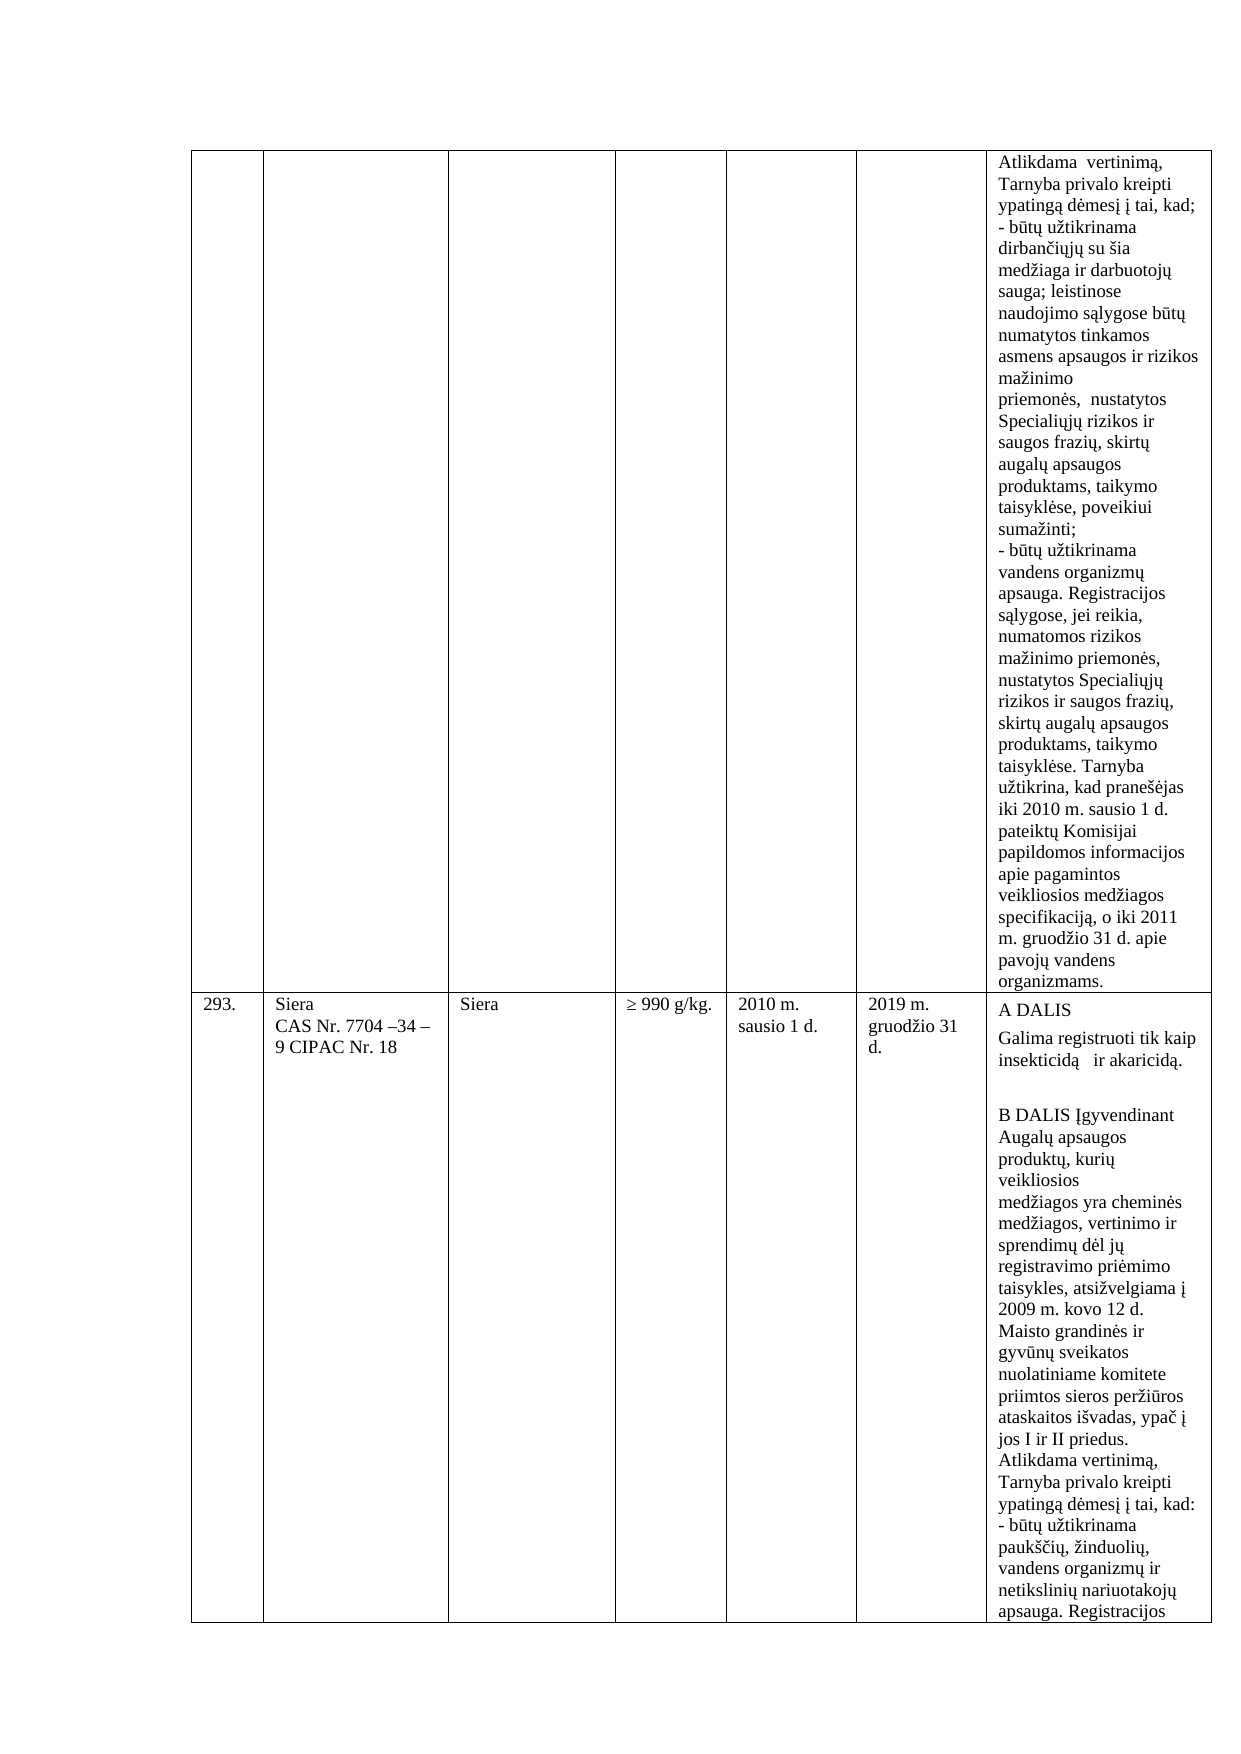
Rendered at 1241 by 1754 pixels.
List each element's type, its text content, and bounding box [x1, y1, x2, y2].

table_cell [449, 151, 615, 992]
table_cell [187, 150, 191, 992]
table_cell ≥ 990 g/kg. [616, 993, 726, 1622]
table_cell [857, 151, 986, 992]
table_cell [192, 151, 263, 992]
table_cell 293. [192, 993, 263, 1622]
table_cell A DALIS Galima registruoti tik kaip insekticidą ir akaricidą. B DALIS Įgyvendinant Augalų apsaugos produktų, kurių veikliosios medžiagos yra cheminės medžiagos, vertinimo ir sprendimų dėl jų registravimo priėmimo taisykles, atsižvelgiama į 2009 m. kovo 12 d. Maisto grandinės ir gyvūnų sveikatos nuolatiniame komitete priimtos sieros peržiūros ataskaitos išvadas, ypač į jos I ir II priedus. Atlikdama vertinimą, Tarnyba privalo kreipti ypatingą dėmesį į tai, kad: - būtų užtikrinama paukščių, žinduolių, vandens organizmų ir netikslinių nariuotakojų apsauga. Registracijos [987, 993, 1211, 1622]
table_cell Atlikdama vertinimą, Tarnyba privalo kreipti ypatingą dėmesį į tai, kad; - būtų užtikrinama dirbančiųjų su šia medžiaga ir darbuotojų sauga; leistinose naudojimo sąlygose būtų numatytos tinkamos asmens apsaugos ir rizikos mažinimo priemonės, nustatytos Specialiųjų rizikos ir saugos frazių, skirtų augalų apsaugos produktams, taikymo taisyklėse, poveikiui sumažinti; - būtų užtikrinama vandens organizmų apsauga. Registracijos sąlygose, jei reikia, numatomos rizikos mažinimo priemonės, nustatytos Specialiųjų rizikos ir saugos frazių, skirtų augalų apsaugos produktams, taikymo taisyklėse. Tarnyba užtikrina, kad pranešėjas iki 2010 m. sausio 1 d. pateiktų Komisijai papildomos informacijos apie pagamintos veikliosios medžiagos specifikaciją, o iki 2011 m. gruodžio 31 d. apie pavojų vandens organizmams. [987, 151, 1211, 992]
table_cell [616, 151, 726, 992]
table_cell Siera CAS Nr. 7704 –34 –9 CIPAC Nr. 18 [264, 993, 448, 1622]
table_cell Siera [449, 993, 615, 1622]
table_cell [187, 992, 191, 1622]
table_cell 2019 m. gruodžio 31 d. [857, 993, 986, 1622]
table_cell [727, 151, 856, 992]
table_cell 2010 m. sausio 1 d. [727, 993, 856, 1622]
table_cell [264, 151, 448, 992]
